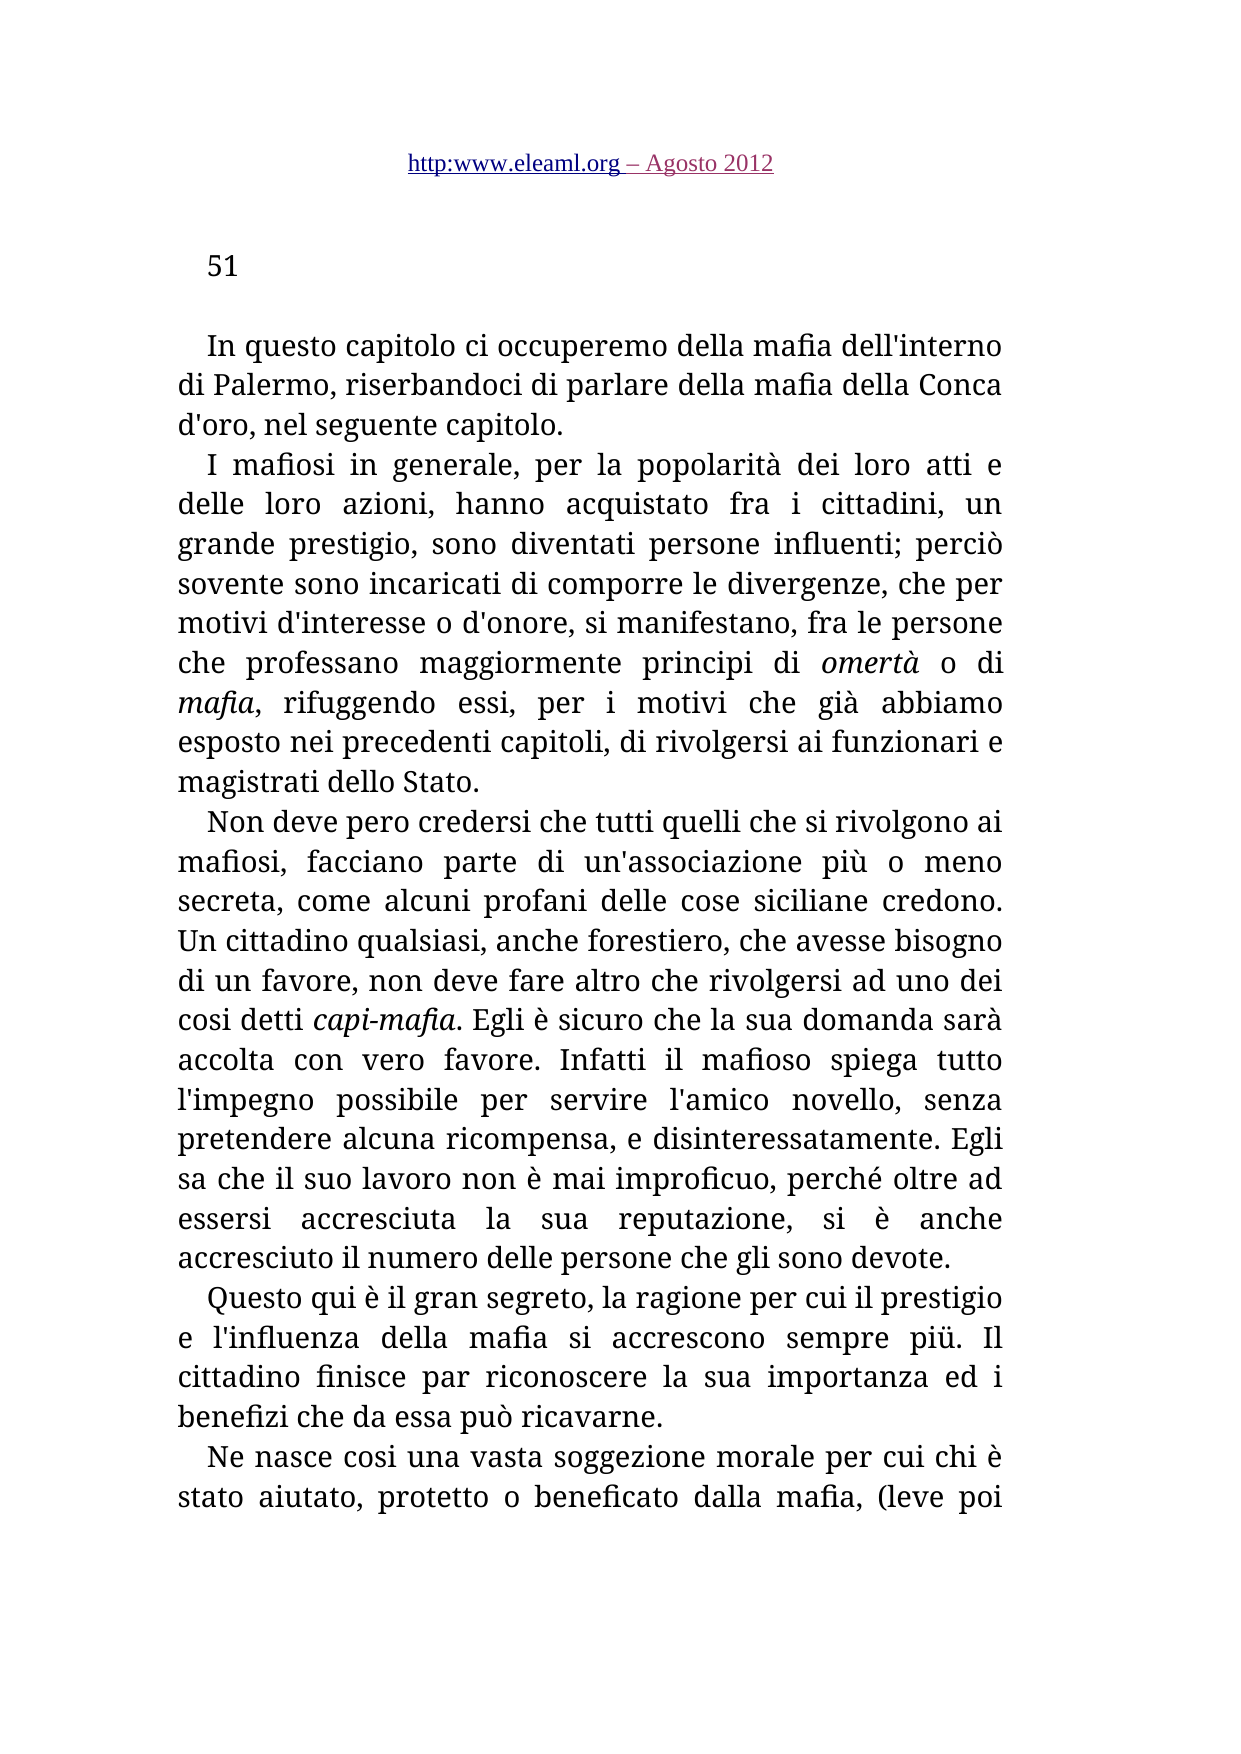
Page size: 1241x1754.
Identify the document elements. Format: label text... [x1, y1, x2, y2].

text I mafiosi in generale, per la popolarità dei loro atti e delle loro azioni, hanno acquistato fra i cittadini, un grande prestigio, sono diventati persone influenti; perciò sovente sono incaricati di comporre le divergenze, che per motivi d'interesse o d'onore, si manifestano, fra le persone che professano maggiormente principi di omertà o di mafia, rifuggendo essi, per i motivi che già abbiamo esposto nei precedenti capitoli, di rivolgersi ai funzionari e magistrati dello Stato. [177, 444, 1004, 801]
text Questo qui è il gran segreto, la ragione per cui il prestigio e l'influenza della mafia si accrescono sempre piü. Il cittadino finisce par riconoscere la sua importanza ed i benefizi che da essa può ricavarne. [177, 1277, 1004, 1436]
text 51 [177, 246, 1004, 285]
text Non deve pero credersi che tutti quelli che si rivolgono ai mafiosi, facciano parte di un'associazione più o meno secreta, come alcuni profani delle cose siciliane credono. Un cittadino qualsiasi, anche forestiero, che avesse bisogno di un favore, non deve fare altro che rivolgersi ad uno dei cosi detti capi-mafia. Egli è sicuro che la sua domanda sarà accolta con vero favore. Infatti il mafioso spiega tutto l'impegno possibile per servire l'amico novello, senza pretendere alcuna ricompensa, e disinteressatamente. Egli sa che il suo lavoro non è mai improficuo, perché oltre ad essersi accresciuta la sua reputazione, si è anche accresciuto il numero delle persone che gli sono devote. [177, 801, 1004, 1277]
text In questo capitolo ci occuperemo della mafia dell'interno di Palermo, riserbandoci di parlare della mafia della Conca d'oro, nel seguente capitolo. [177, 325, 1004, 444]
text Ne nasce cosi una vasta soggezione morale per cui chi è stato aiutato, protetto o beneficato dalla mafia, (leve poi [177, 1436, 1004, 1516]
